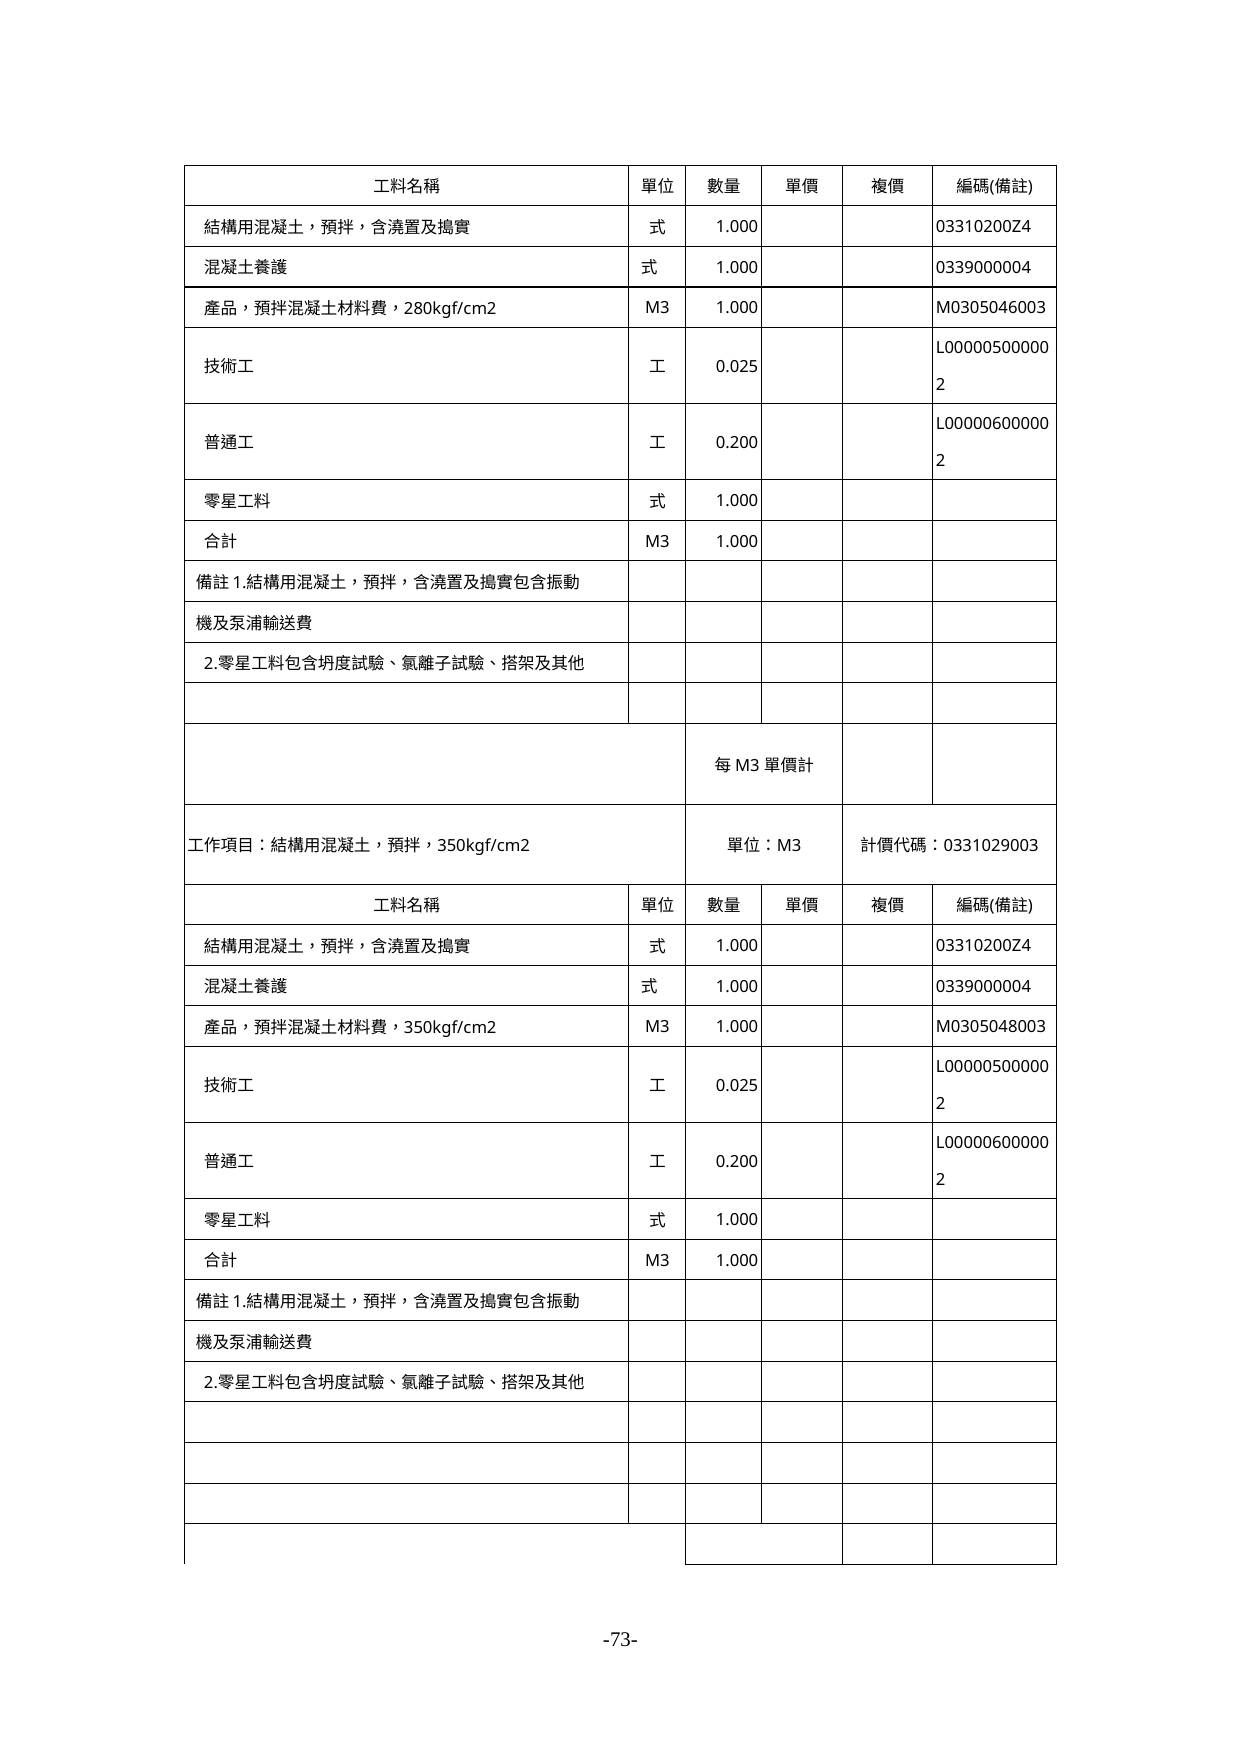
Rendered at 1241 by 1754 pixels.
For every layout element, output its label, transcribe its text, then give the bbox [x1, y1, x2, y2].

table_cell 複價 [843, 166, 932, 205]
table_cell [933, 480, 1056, 520]
table_cell 工料名稱 [185, 885, 628, 924]
table_cell [686, 602, 761, 642]
table_cell 工作項目：結構用混凝土，預拌，350kgf/cm2 [185, 805, 685, 883]
table_cell M3 [629, 288, 685, 327]
table_cell 普通工 [185, 1123, 628, 1198]
table_cell 式 [629, 480, 685, 520]
table_cell [843, 404, 932, 479]
table_cell [933, 683, 1056, 723]
table_cell 1.000 [686, 1240, 761, 1279]
table_cell 工 [629, 404, 685, 479]
table_cell [762, 925, 842, 965]
table_cell 2.零星工料包含坍度試驗、氯離子試驗、搭架及其他 [185, 1362, 628, 1401]
table_cell 機及泵浦輸送費 [185, 1321, 628, 1361]
table_cell [843, 328, 932, 403]
table_cell M0305046003 [933, 288, 1056, 327]
table_cell 式 [629, 1199, 685, 1239]
table_cell [762, 966, 842, 1005]
table_cell 混凝土養護 [185, 966, 628, 1005]
table_cell 式 [629, 206, 685, 246]
table_cell [843, 1199, 932, 1239]
table_cell M3 [629, 521, 685, 560]
table_cell 式 [629, 966, 685, 1005]
table_cell 1.000 [686, 206, 761, 246]
table_cell [185, 1443, 628, 1482]
table_cell [629, 1321, 685, 1361]
table_cell [629, 1402, 685, 1442]
table_cell 複價 [843, 885, 932, 924]
table_cell [185, 683, 628, 723]
table_cell 1.000 [686, 966, 761, 1005]
table_cell [762, 1484, 842, 1523]
table_cell L000005000002 [933, 1047, 1056, 1122]
table_cell 工 [629, 1123, 685, 1198]
table_cell [762, 206, 842, 246]
table_cell [185, 1484, 628, 1523]
table_cell [686, 1362, 761, 1401]
table_cell [629, 1280, 685, 1320]
table_cell 備註1.結構用混凝土，預拌，含澆置及搗實包含振動 [185, 1280, 628, 1320]
table_cell [185, 1402, 628, 1442]
table_cell 技術工 [185, 1047, 628, 1122]
table_cell 0339000004 [933, 247, 1056, 286]
table_cell [686, 1443, 761, 1482]
table_cell [762, 561, 842, 601]
table_cell [762, 1047, 842, 1122]
table_cell [933, 724, 1056, 804]
table_cell [686, 683, 761, 723]
table_cell [762, 1280, 842, 1320]
table_cell [933, 643, 1056, 682]
table_cell 單位 [629, 885, 685, 924]
table_cell 產品，預拌混凝土材料費，280kgf/cm2 [185, 288, 628, 327]
table_cell [933, 1321, 1056, 1361]
table_cell [629, 683, 685, 723]
table_cell 結構用混凝土，預拌，含澆置及搗實 [185, 206, 628, 246]
table_cell [762, 1402, 842, 1442]
table_cell 數量 [686, 885, 761, 924]
table_cell L000006000002 [933, 404, 1056, 479]
table_cell [933, 1280, 1056, 1320]
table_cell [762, 1362, 842, 1401]
table_cell [762, 643, 842, 682]
table_cell 03310200Z4 [933, 925, 1056, 965]
table_cell M3 [629, 1006, 685, 1046]
table_cell 1.000 [686, 1006, 761, 1046]
table_cell 編碼(備註) [933, 166, 1056, 205]
table_cell [762, 521, 842, 560]
table_cell [933, 602, 1056, 642]
table_cell [686, 1280, 761, 1320]
table_cell [629, 1443, 685, 1482]
table_cell [686, 1524, 842, 1564]
table_cell 03310200Z4 [933, 206, 1056, 246]
table_cell [933, 1240, 1056, 1279]
table_cell [762, 683, 842, 723]
table_cell 機及泵浦輸送費 [185, 602, 628, 642]
table_cell 1.000 [686, 480, 761, 520]
table_cell [843, 561, 932, 601]
table_cell 混凝土養護 [185, 247, 628, 286]
table_cell [933, 561, 1056, 601]
table_cell 1.000 [686, 288, 761, 327]
table_cell 1.000 [686, 1199, 761, 1239]
table_cell 備註1.結構用混凝土，預拌，含澆置及搗實包含振動 [185, 561, 628, 601]
table_cell [933, 1362, 1056, 1401]
table_cell [686, 561, 761, 601]
table_cell 零星工料 [185, 480, 628, 520]
table_cell 每 M3 單價計 [686, 724, 842, 804]
table_cell 合計 [185, 521, 628, 560]
table_cell [629, 1362, 685, 1401]
table_cell 1.000 [686, 521, 761, 560]
table_cell [629, 602, 685, 642]
table_cell 0339000004 [933, 966, 1056, 1005]
table_cell 工料名稱 [185, 166, 628, 205]
table_cell [762, 602, 842, 642]
table_cell [762, 1240, 842, 1279]
table_cell 計價代碼：0331029003 [843, 805, 1056, 883]
table_cell 式 [629, 925, 685, 965]
table_cell [762, 1199, 842, 1239]
table_cell M0305048003 [933, 1006, 1056, 1046]
table_cell [686, 1402, 761, 1442]
table_cell [843, 643, 932, 682]
table_cell 1.000 [686, 247, 761, 286]
table_cell [843, 1123, 932, 1198]
table_cell [933, 1199, 1056, 1239]
table_cell 0.025 [686, 1047, 761, 1122]
table_cell 單價 [762, 885, 842, 924]
table_cell [843, 206, 932, 246]
table_cell L000005000002 [933, 328, 1056, 403]
table_cell 1.000 [686, 925, 761, 965]
table_cell [185, 724, 685, 763]
table_cell [843, 1321, 932, 1361]
table_cell [843, 1402, 932, 1442]
table_cell [843, 602, 932, 642]
table_cell 技術工 [185, 328, 628, 403]
table_cell [843, 1484, 932, 1523]
table_cell [843, 1240, 932, 1279]
table_cell 單價 [762, 166, 842, 205]
table_cell [762, 480, 842, 520]
table_cell [843, 925, 932, 965]
table_cell 單位 [629, 166, 685, 205]
table_cell 工 [629, 328, 685, 403]
table_cell [843, 1362, 932, 1401]
table_cell [686, 1321, 761, 1361]
table_cell [762, 1321, 842, 1361]
table_cell 0.200 [686, 404, 761, 479]
table_cell [933, 1484, 1056, 1523]
table_cell [762, 1123, 842, 1198]
table_cell 結構用混凝土，預拌，含澆置及搗實 [185, 925, 628, 965]
table_cell 0.025 [686, 328, 761, 403]
table_cell [843, 683, 932, 723]
table_cell 合計 [185, 1240, 628, 1279]
table_cell [762, 288, 842, 327]
table_cell [843, 1006, 932, 1046]
table_cell [843, 247, 932, 286]
table_cell L000006000002 [933, 1123, 1056, 1198]
table_cell [762, 247, 842, 286]
table_cell [933, 1524, 1056, 1564]
table_cell 普通工 [185, 404, 628, 479]
table_cell [185, 764, 685, 804]
table_cell [762, 404, 842, 479]
table_cell [843, 966, 932, 1005]
table_cell [843, 1280, 932, 1320]
table_cell M3 [629, 1240, 685, 1279]
table_cell [185, 1524, 685, 1564]
table_cell 式 [629, 247, 685, 286]
table_cell [686, 643, 761, 682]
table_cell 2.零星工料包含坍度試驗、氯離子試驗、搭架及其他 [185, 643, 628, 682]
table_cell [686, 1484, 761, 1523]
table_cell [762, 1443, 842, 1482]
table_cell 編碼(備註) [933, 885, 1056, 924]
table_cell [933, 1402, 1056, 1442]
table_cell [629, 643, 685, 682]
table_cell [843, 1047, 932, 1122]
table_cell [629, 1484, 685, 1523]
table_cell 零星工料 [185, 1199, 628, 1239]
table_cell 0.200 [686, 1123, 761, 1198]
table_cell [843, 288, 932, 327]
table_cell [843, 480, 932, 520]
table_cell [843, 724, 932, 804]
table_cell [762, 1006, 842, 1046]
table_cell 單位：M3 [686, 805, 842, 883]
table_cell 數量 [686, 166, 761, 205]
table_cell [933, 1443, 1056, 1482]
table_cell [629, 561, 685, 601]
table_cell [843, 521, 932, 560]
table_cell 產品，預拌混凝土材料費，350kgf/cm2 [185, 1006, 628, 1046]
table_cell [933, 521, 1056, 560]
table_cell [843, 1524, 932, 1564]
table_cell [762, 328, 842, 403]
table_cell 工 [629, 1047, 685, 1122]
table_cell [843, 1443, 932, 1482]
